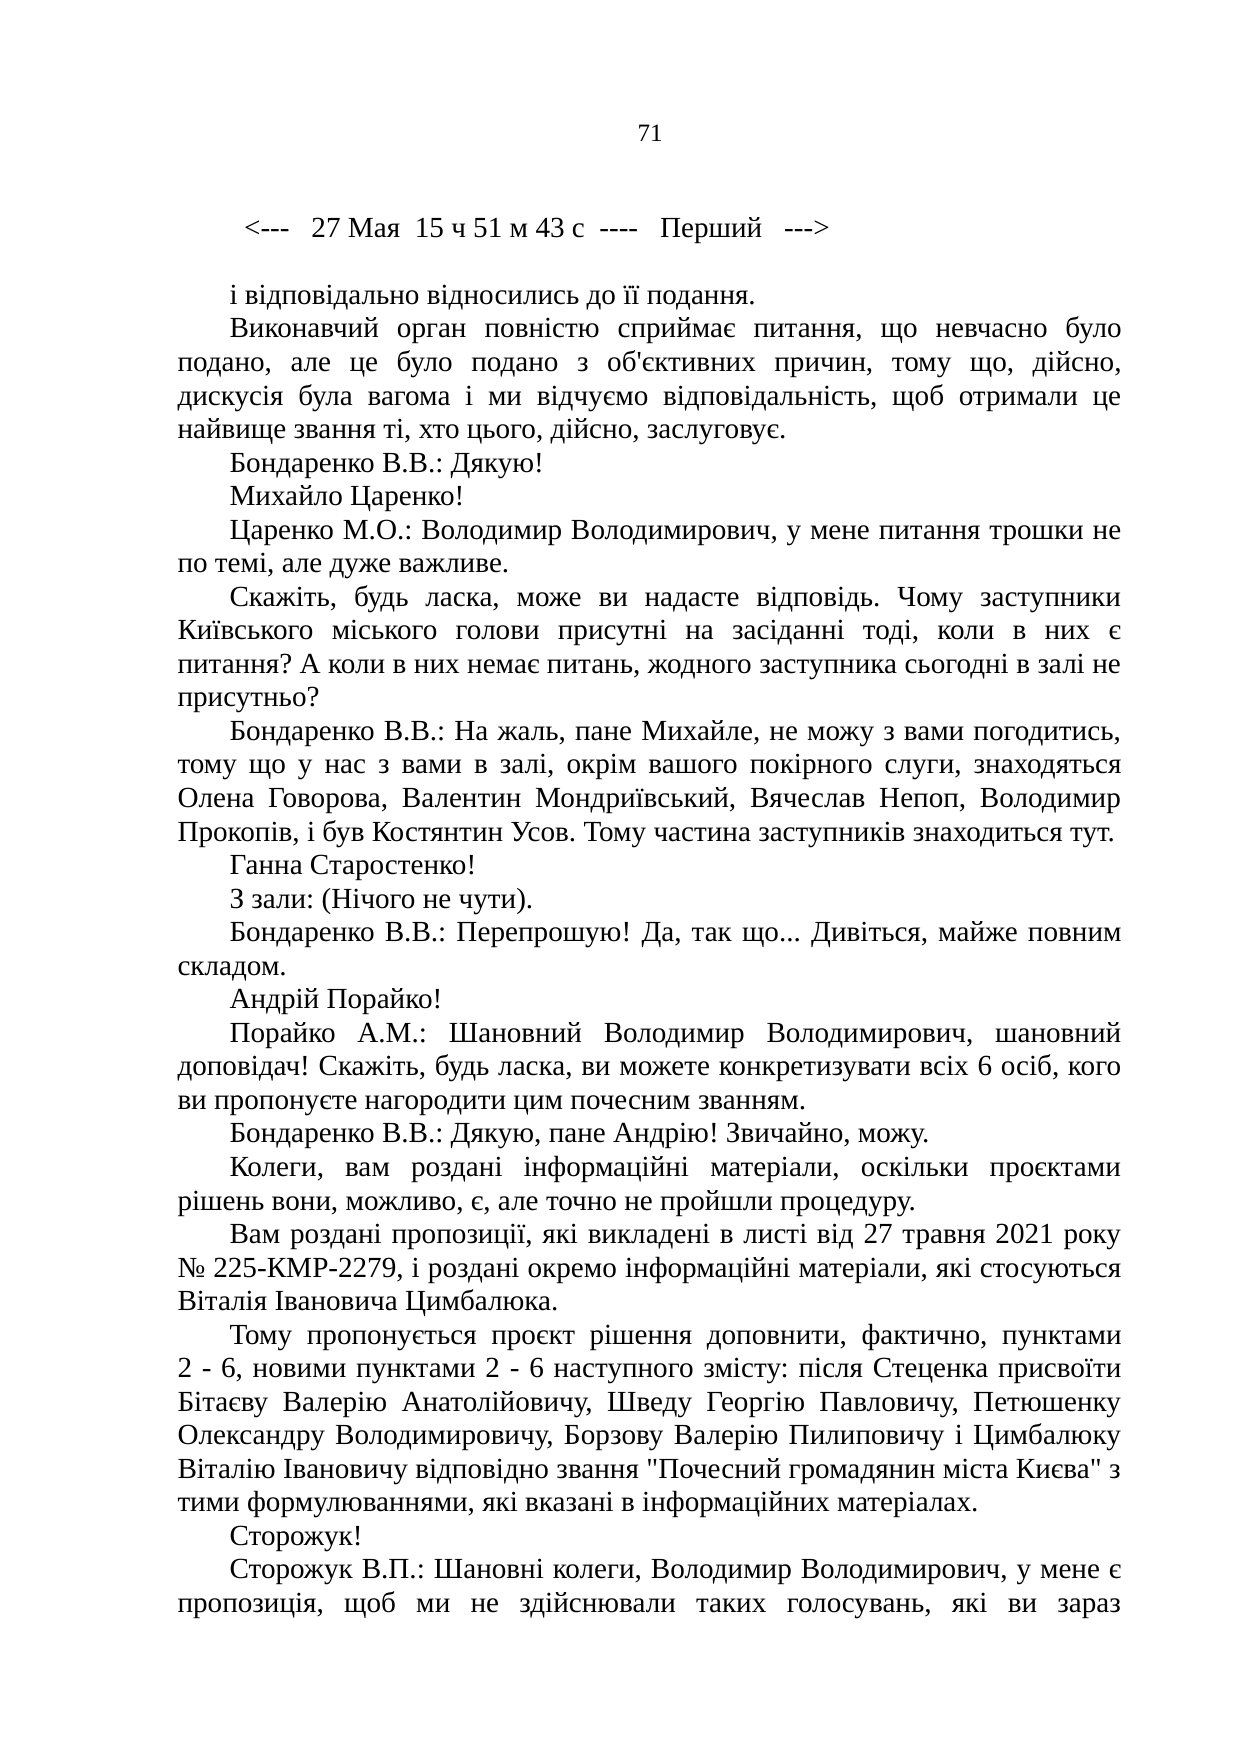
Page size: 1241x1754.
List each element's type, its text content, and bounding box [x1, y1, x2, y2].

text З зали: (Нічого не чути). [177, 881, 1122, 914]
text Порайко А.М.: Шановний Володимир Володимирович, шановний доповідач! Скажіть, будь ласка, ви можете конкретизувати всіх 6 осіб, кого ви пропонуєте нагородити цим почесним званням. [177, 1015, 1122, 1116]
text Вам роздані пропозиції, які викладені в листі від 27 травня 2021 року № 225-КМР-2279, і роздані окремо інформаційні матеріали, які стосуються Віталія Івановича Цимбалюка. [177, 1216, 1122, 1317]
text Виконавчий орган повністю сприймає питання, що невчасно було подано, але це було подано з об'єктивних причин, тому що, дійсно, дискусія була вагома і ми відчуємо відповідальність, щоб отримали це найвище звання ті, хто цього, дійсно, заслуговує. [177, 311, 1122, 445]
text Колеги, вам роздані інформаційні матеріали, оскільки проєктами рішень вони, можливо, є, але точно не пройшли процедуру. [177, 1149, 1122, 1216]
text Бондаренко В.В.: Дякую! [177, 445, 1122, 478]
text Андрій Порайко! [177, 981, 1122, 1015]
text Тому пропонується проєкт рішення доповнити, фактично, пунктами 2 - 6, новими пунктами 2 - 6 наступного змісту: після Стеценка присвоїти Бітаєву Валерію Анатолійовичу, Шведу Георгію Павловичу, Петюшенку Олександру Володимировичу, Борзову Валерію Пилиповичу і Цимбалюку Віталію Івановичу відповідно звання "Почесний громадянин міста Києва" з тими формулюваннями, які вказані в інформаційних матеріалах. [177, 1317, 1122, 1518]
text Скажіть, будь ласка, може ви надасте відповідь. Чому заступники Київського міського голови присутні на засіданні тоді, коли в них є питання? А коли в них немає питань, жодного заступника сьогодні в залі не присутньо? [177, 579, 1122, 713]
text Сторожук В.П.: Шановні колеги, Володимир Володимирович, у мене є пропозиція, щоб ми не здійснювали таких голосувань, які ви зараз [177, 1552, 1122, 1619]
text Бондаренко В.В.: Дякую, пане Андрію! Звичайно, можу. [177, 1116, 1122, 1149]
text <--- 27 Мая 15 ч 51 м 43 с ---- Перший ---> [177, 210, 1122, 243]
text Михайло Царенко! [177, 478, 1122, 512]
text Царенко М.О.: Володимир Володимирович, у мене питання трошки не по темі, але дуже важливе. [177, 512, 1122, 579]
text Бондаренко В.В.: Перепрошую! Да, так що... Дивіться, майже повним складом. [177, 914, 1122, 981]
text Сторожук! [177, 1518, 1122, 1552]
text Ганна Старостенко! [177, 847, 1122, 881]
text Бондаренко В.В.: На жаль, пане Михайле, не можу з вами погодитись, тому що у нас з вами в залі, окрім вашого покірного слуги, знаходяться Олена Говорова, Валентин Мондриївський, Вячеслав Непоп, Володимир Прокопів, і був Костянтин Усов. Тому частина заступників знаходиться тут. [177, 713, 1122, 847]
text і відповідально відносились до її подання. [177, 277, 1122, 311]
